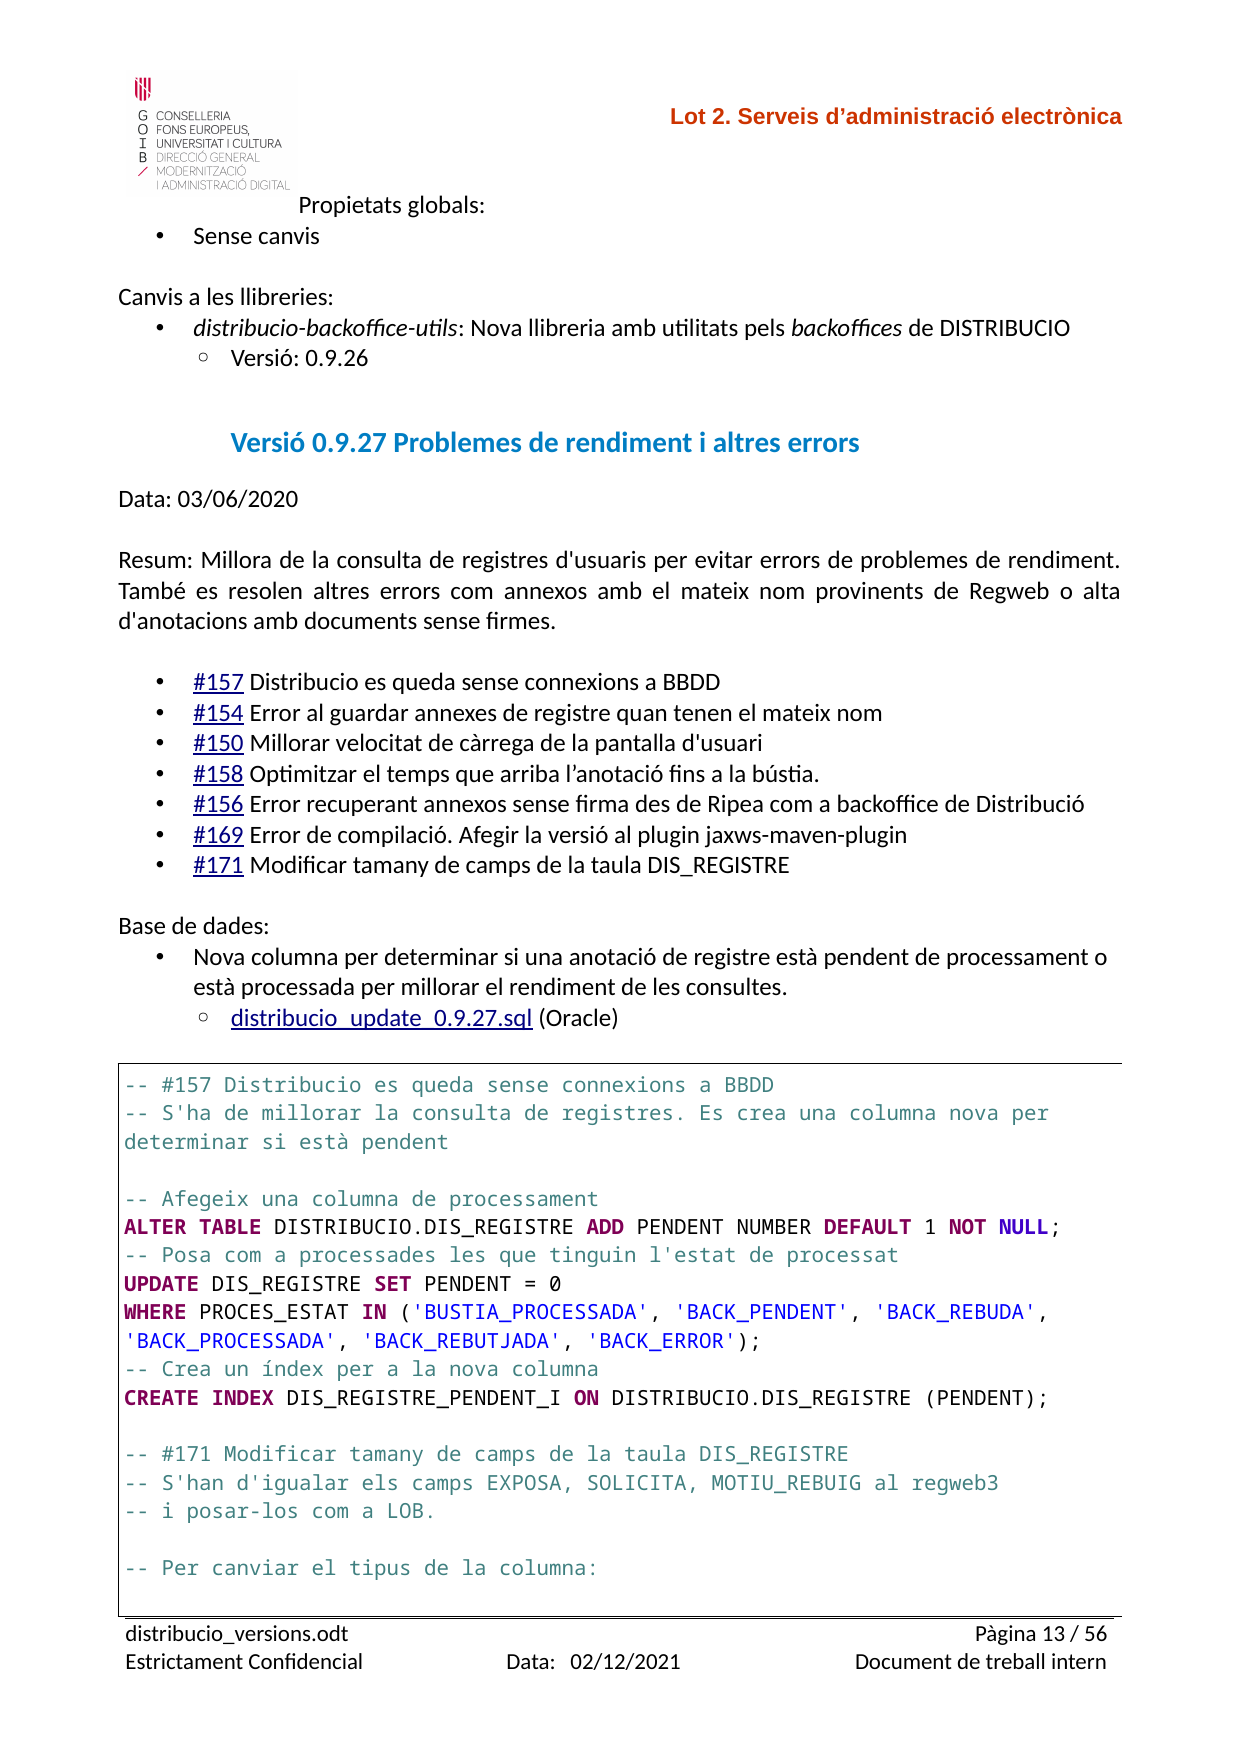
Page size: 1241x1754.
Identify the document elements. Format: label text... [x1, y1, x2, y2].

list #158 Optimitzar el temps que arriba l’anotació fins a la bústia. [156, 758, 1122, 788]
list Sense canvis [156, 220, 1122, 251]
text Resum: Millora de la consulta de registres d'usuaris per evitar errors de problemes de rendiment. També es resolen altres errors com annexos amb el mateix nom provinents de Regweb o alta d'anotacions amb documents sense firmes. [118, 544, 1122, 636]
picture [126, 70, 299, 197]
list #169 Error de compilació. Afegir la versió al plugin jaxws-maven-plugin [156, 819, 1122, 849]
table_header -- #157 Distribucio es queda sense connexions a BBDD -- S'ha de millorar la consulta de registres. Es crea una columna nova per determinar si està pendent -- Afegeix una columna de processament ALTER TABLE DISTRIBUCIO.DIS_REGISTRE ADD PENDENT NUMBER DEFAULT 1 NOT NULL; -- Posa com a processades les que tinguin l'estat de processat UPDATE DIS_REGISTRE SET PENDENT = 0 WHERE PROCES_ESTAT IN ('BUSTIA_PROCESSADA', 'BACK_PENDENT', 'BACK_REBUDA', 'BACK_PROCESSADA', 'BACK_REBUTJADA', 'BACK_ERROR'); -- Crea un índex per a la nova columna CREATE INDEX DIS_REGISTRE_PENDENT_I ON DISTRIBUCIO.DIS_REGISTRE (PENDENT); -- #171 Modificar tamany de camps de la taula DIS_REGISTRE -- S'han d'igualar els camps EXPOSA, SOLICITA, MOTIU_REBUIG al regweb3 -- i posar-los com a LOB. -- Per canviar el tipus de la columna: [119, 1064, 1122, 1616]
list #150 Millorar velocitat de càrrega de la pantalla d'usuari [156, 727, 1122, 758]
list distribucio-backoffice-utils: Nova llibreria amb utilitats pels backoffices de DISTRIBUCIO [156, 312, 1122, 342]
text Data: 03/06/2020 [118, 483, 1122, 514]
list #171 Modificar tamany de camps de la taula DIS_REGISTRE [156, 849, 1122, 880]
list #154 Error al guardar annexes de registre quan tenen el mateix nom [156, 697, 1122, 727]
list #157 Distribucio es queda sense connexions a BBDD [156, 666, 1122, 697]
text Canvis a les llibreries: [118, 281, 1122, 312]
list #156 Error recuperant annexos sense firma des de Ripea com a backoffice de Distribució [156, 788, 1122, 819]
text Base de dades: [118, 911, 1122, 941]
subtitle Versió 0.9.27 Problemes de rendiment i altres errors [153, 424, 1122, 459]
list distribucio_update_0.9.27.sql (Oracle) [193, 1002, 1122, 1033]
list Versió: 0.9.26 [193, 342, 1122, 373]
text Propietats globals: [118, 190, 1122, 220]
list Nova columna per determinar si una anotació de registre està pendent de processament o està processada per millorar el rendiment de les consultes. [156, 941, 1122, 1002]
